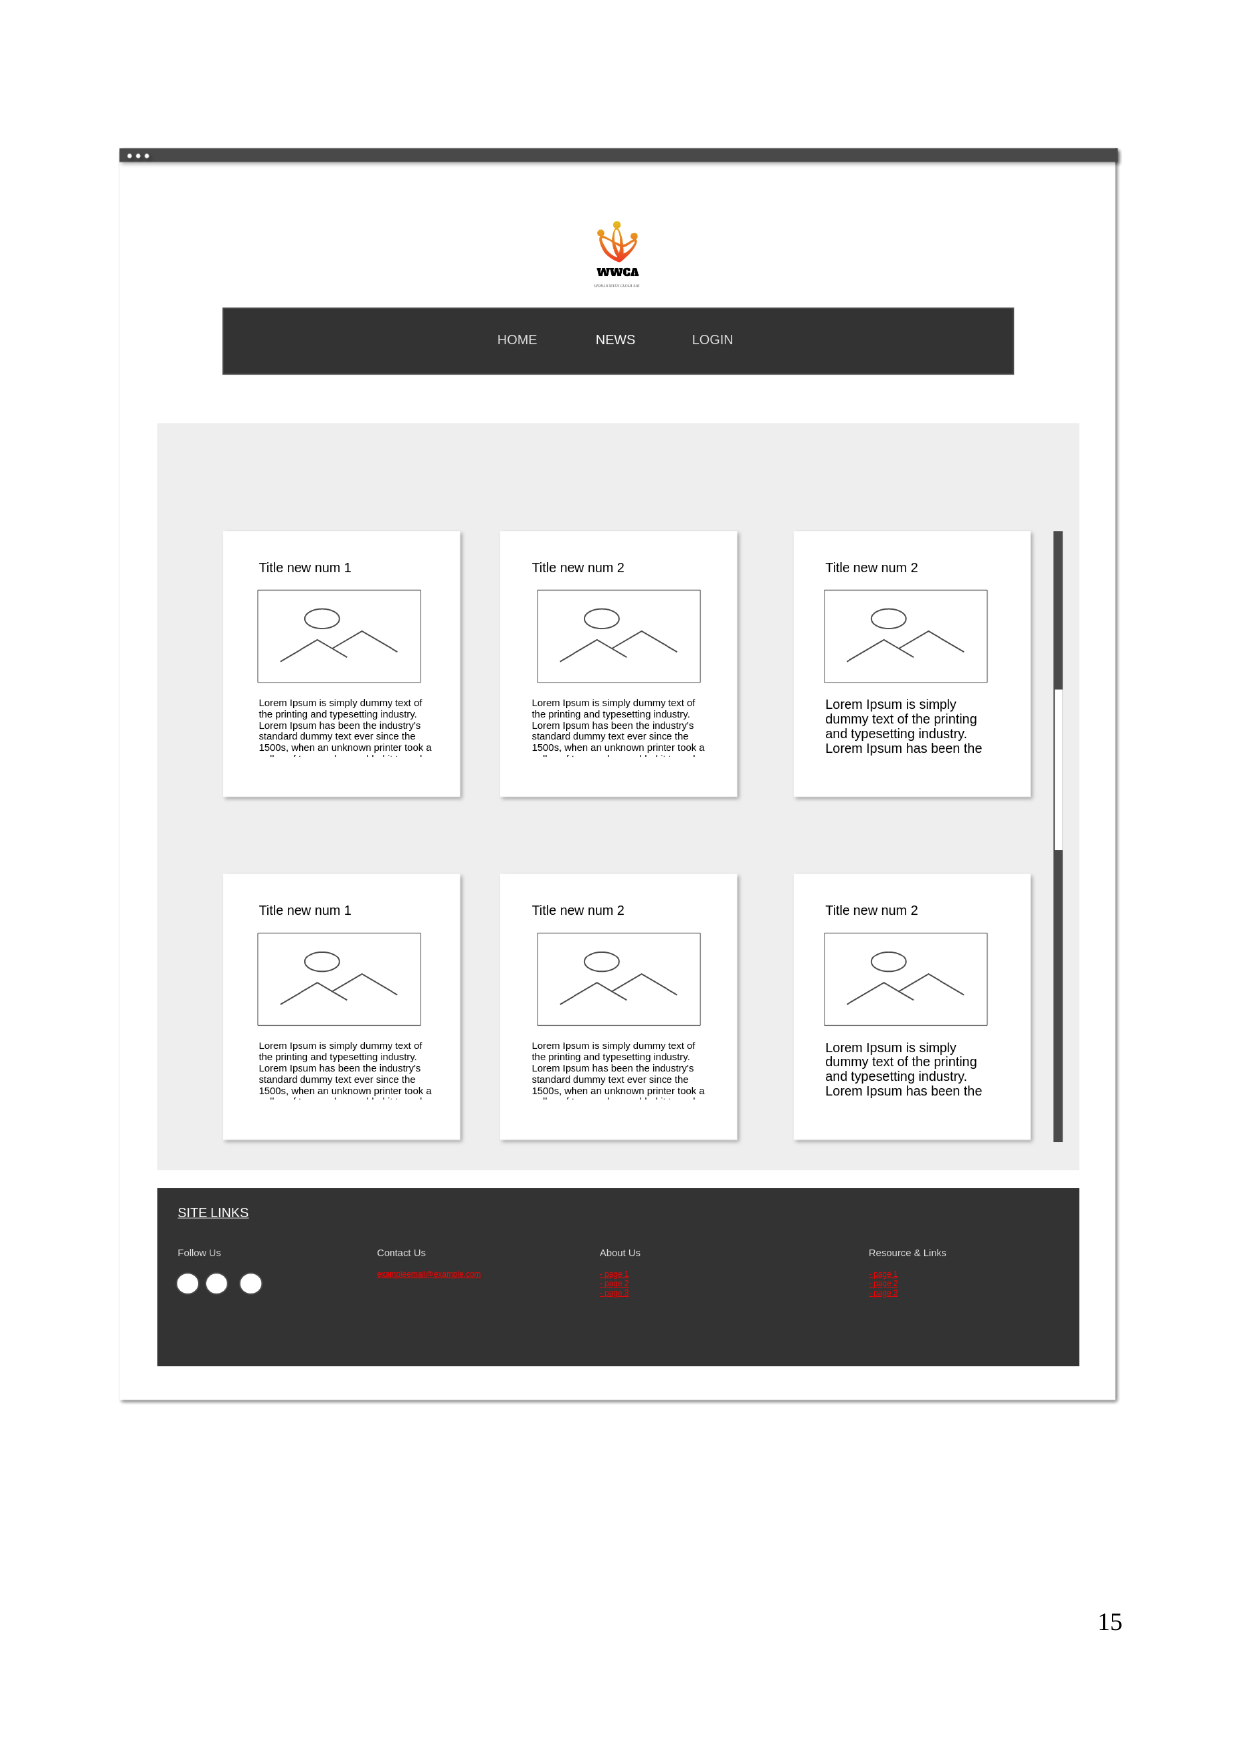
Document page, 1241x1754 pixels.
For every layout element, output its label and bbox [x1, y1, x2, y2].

picture [118, 146, 1123, 1406]
